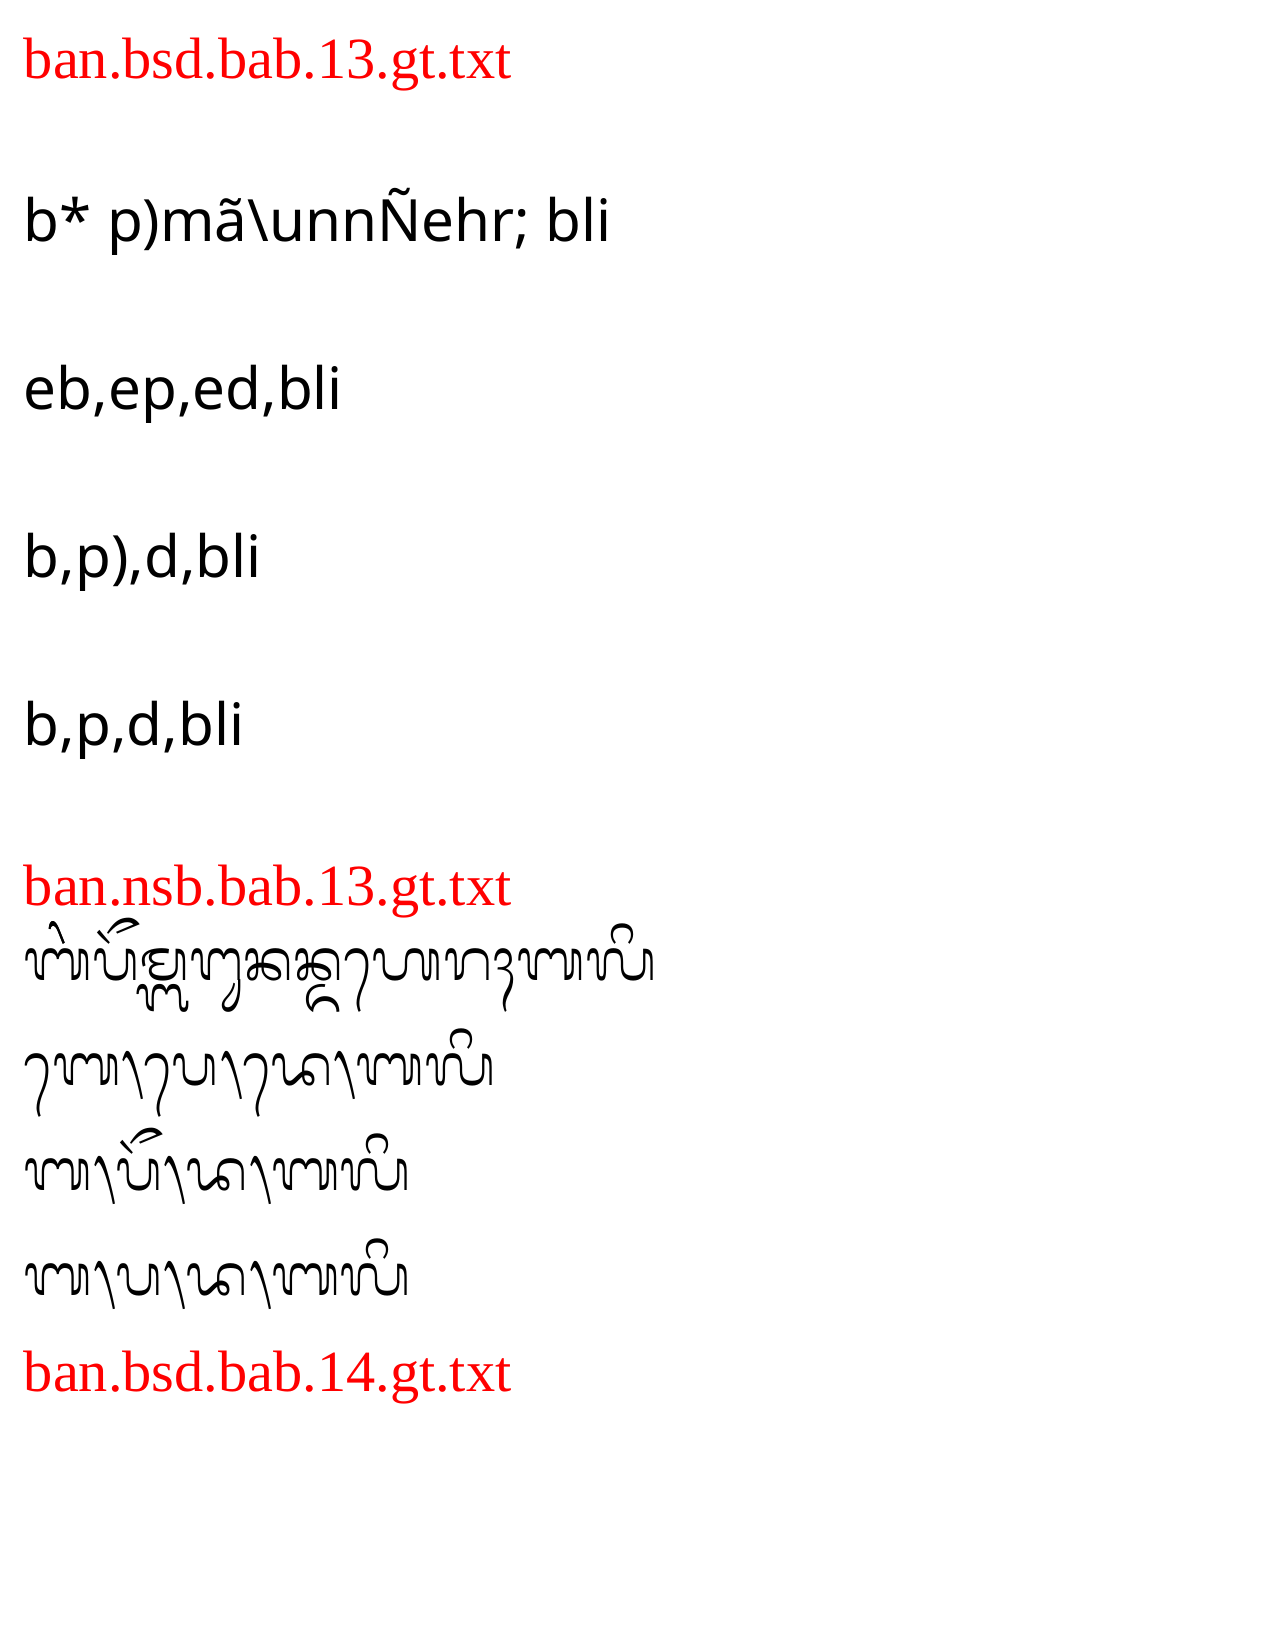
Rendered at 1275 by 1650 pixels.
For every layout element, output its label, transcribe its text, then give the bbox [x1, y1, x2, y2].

text ᬩᬾ᭞ᬧᬾ᭞ᬤᬾ᭞ᬩᬮᬶ [24, 1023, 1251, 1128]
text b,p,d,bli [24, 683, 1251, 763]
text ban.bsd.bab.13.gt.txt [24, 24, 1251, 91]
text ᬩ᭞ᬧ᭞ᬤ᭞ᬩᬮᬶ [24, 1232, 1251, 1337]
text ban.nsb.bab.13.gt.txt [24, 851, 1251, 918]
text b,p),d,bli [24, 515, 1251, 595]
text ᬩᬂᬂᬧᭂᬫ᭄ᬩᬗᬸᬦᬦ᭄ᬤᬳᬾᬭᬄᬩᬮᬶ [24, 918, 1251, 1023]
text b* p)mã\unnÑehr; bli [24, 179, 1251, 259]
text ban.bsd.bab.14.gt.txt [24, 1337, 1251, 1404]
text eb,ep,ed,bli [24, 347, 1251, 427]
text ᬩ᭞ᬧᭂ᭞ᬤ᭞ᬩᬮᬶ [24, 1128, 1251, 1232]
